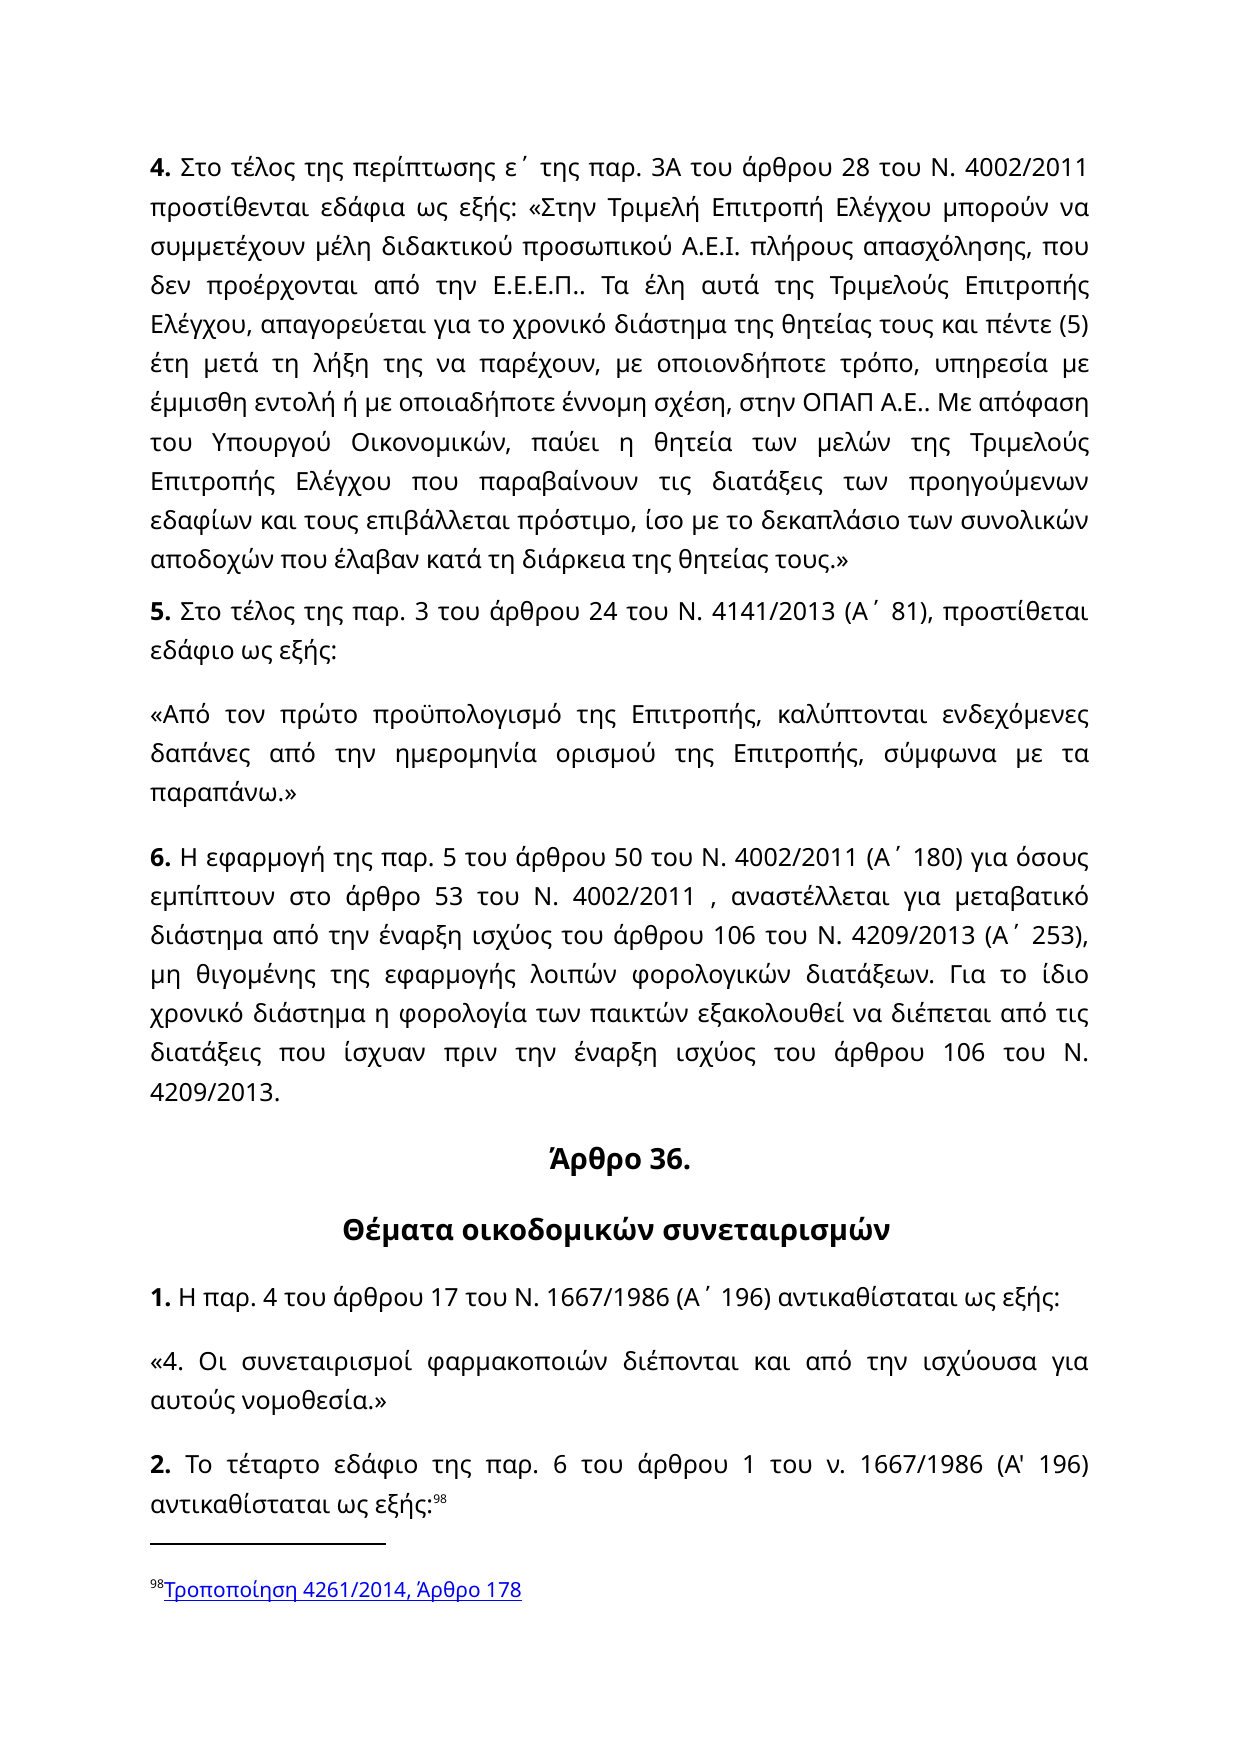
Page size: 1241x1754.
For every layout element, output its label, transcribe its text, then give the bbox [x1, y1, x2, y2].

text 5. Στο τέλος της παρ. 3 του άρθρου 24 του Ν. 4141/2013 (Α΄ 81), προστίθεται εδάφιο ως εξής: [150, 593, 1090, 667]
text 4. Στο τέλος της περίπτωσης ε΄ της παρ. 3Α του άρθρου 28 του Ν. 4002/2011 προστίθενται εδάφια ως εξής: «Στην Τριμελή Επιτροπή Ελέγχου μπορούν να συμμετέχουν μέλη διδακτικού προσωπικού Α.Ε.Ι. πλήρους απασχόλησης, που δεν προέρχονται από την Ε.Ε.Ε.Π.. Τα έλη αυτά της Τριμελούς Επιτροπής Ελέγχου, απαγορεύεται για το χρονικό διάστημα της θητείας τους και πέντε (5) έτη μετά τη λήξη της να παρέχουν, με οποιονδήποτε τρόπο, υπηρεσία με έμμισθη εντολή ή με οποιαδήποτε έννομη σχέση, στην ΟΠΑΠ Α.Ε.. Με απόφαση του Υπουργού Οικονομικών, παύει η θητεία των μελών της Τριμελούς Επιτροπής Ελέγχου που παραβαίνουν τις διατάξεις των προηγούμενων εδαφίων και τους επιβάλλεται πρόστιμο, ίσο με το δεκαπλάσιο των συνολικών αποδοχών που έλαβαν κατά τη διάρκεια της θητείας τους.» [150, 150, 1090, 576]
text Τροποποίηση 4261/2014, Άρθρο 178 [150, 1576, 1090, 1604]
text «Από τον πρώτο προϋπολογισμό της Επιτροπής, καλύπτονται ενδεχόμενες δαπάνες από την ημερομηνία ορισμού της Επιτροπής, σύμφωνα με τα παραπάνω.» [150, 697, 1090, 809]
subtitle Θέματα οικοδομικών συνεταιρισμών [150, 1209, 1090, 1249]
text «4. Οι συνεταιρισμοί φαρμακοποιών διέπονται και από την ισχύουσα για αυτούς νομοθεσία.» [150, 1344, 1090, 1417]
text 2. Το τέταρτο εδάφιο της παρ. 6 του άρθρου 1 του ν. 1667/1986 (Α' 196) αντικαθίσταται ως εξής: [150, 1447, 1090, 1520]
subtitle Άρθρο 36. [150, 1138, 1090, 1178]
text 1. Η παρ. 4 του άρθρου 17 του Ν. 1667/1986 (Α΄ 196) αντικαθίσταται ως εξής: [150, 1279, 1090, 1314]
text 6. Η εφαρμογή της παρ. 5 του άρθρου 50 του Ν. 4002/2011 (Α΄ 180) για όσους εμπίπτουν στο άρθρο 53 του Ν. 4002/2011 , αναστέλλεται για μεταβατικό διάστημα από την έναρξη ισχύος του άρθρου 106 του Ν. 4209/2013 (Α΄ 253), μη θιγομένης της εφαρμογής λοιπών φορολογικών διατάξεων. Για το ίδιο χρονικό διάστημα η φορολογία των παικτών εξακολουθεί να διέπεται από τις διατάξεις που ίσχυαν πριν την έναρξη ισχύος του άρθρου 106 του Ν. 4209/2013. [150, 839, 1090, 1108]
